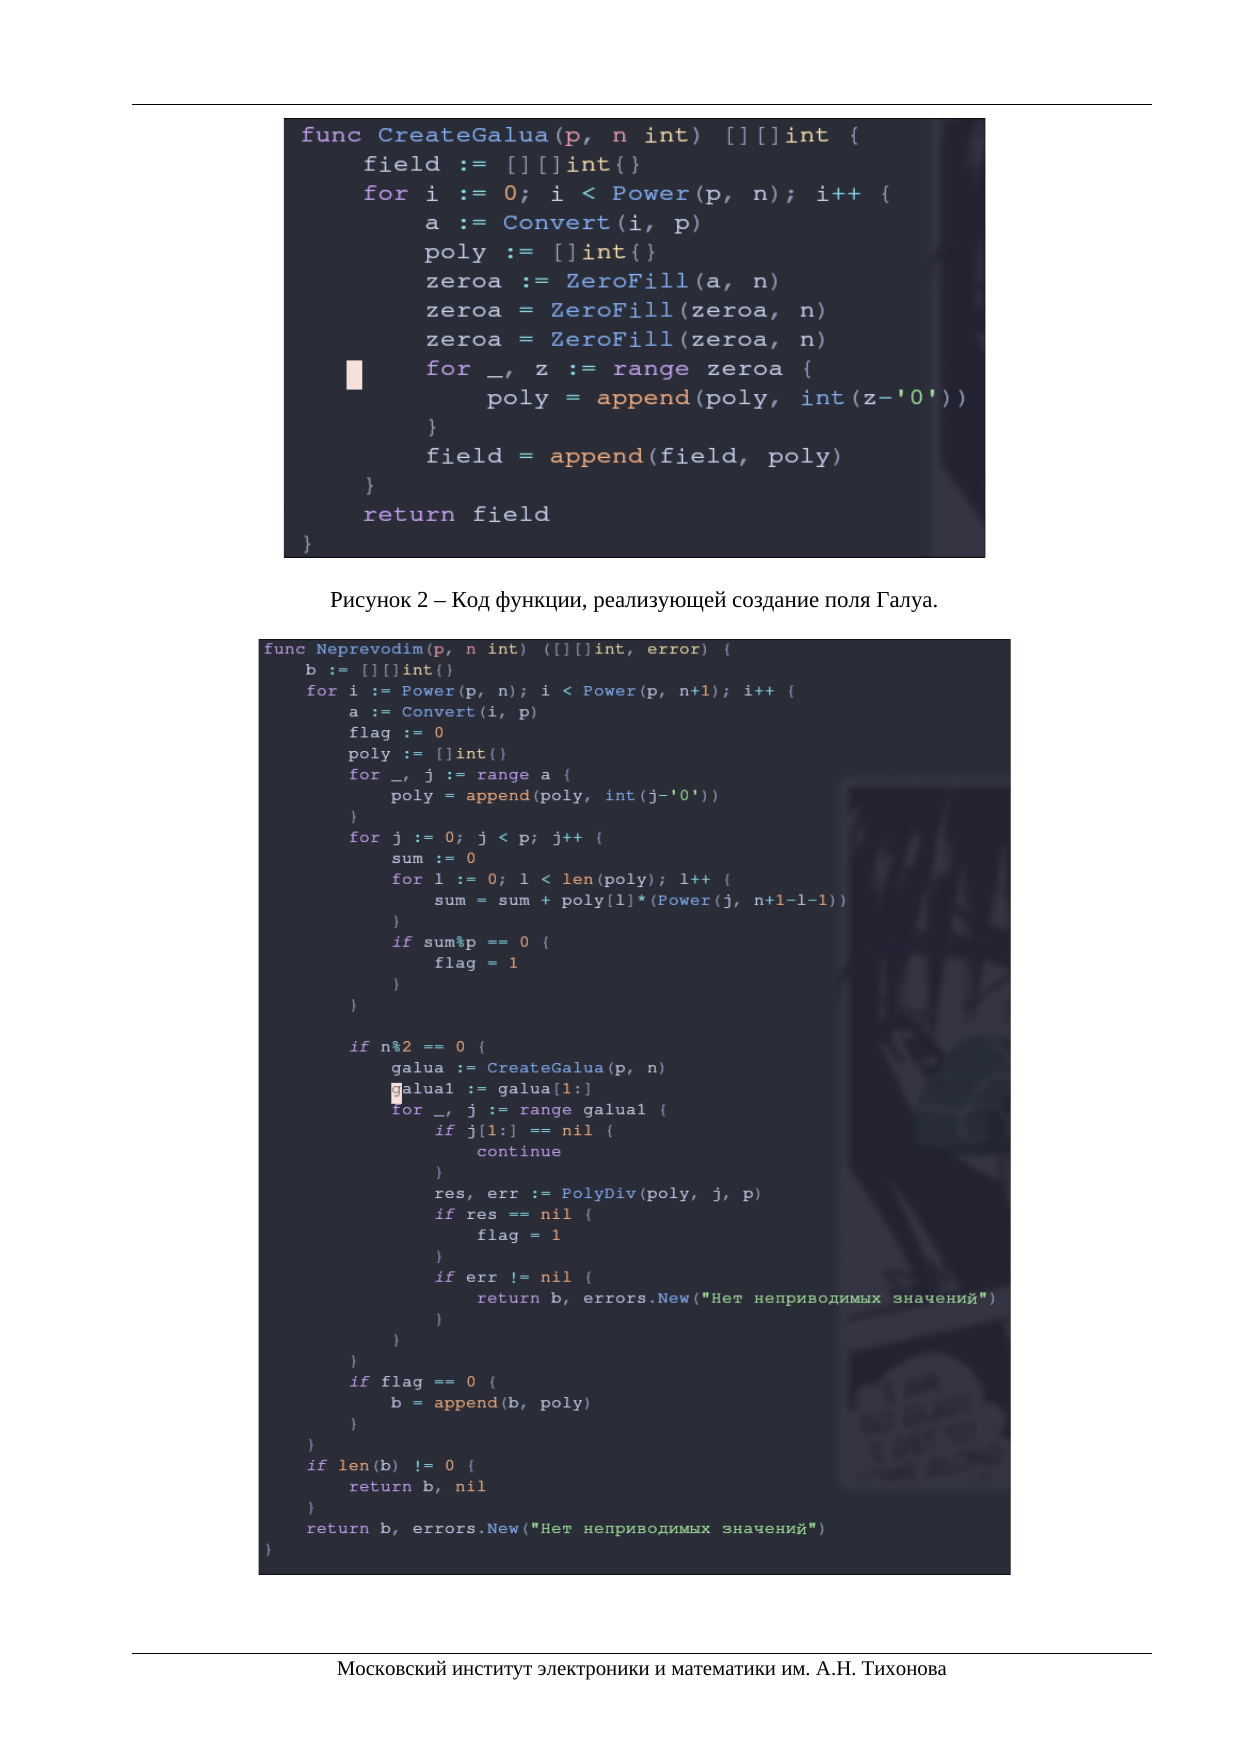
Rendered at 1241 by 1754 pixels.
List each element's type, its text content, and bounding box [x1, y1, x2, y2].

picture [258, 639, 1011, 1575]
text Рисунок 2 – Код функции, реализующей создание поля Галуа. [132, 586, 1137, 612]
picture [283, 118, 986, 558]
